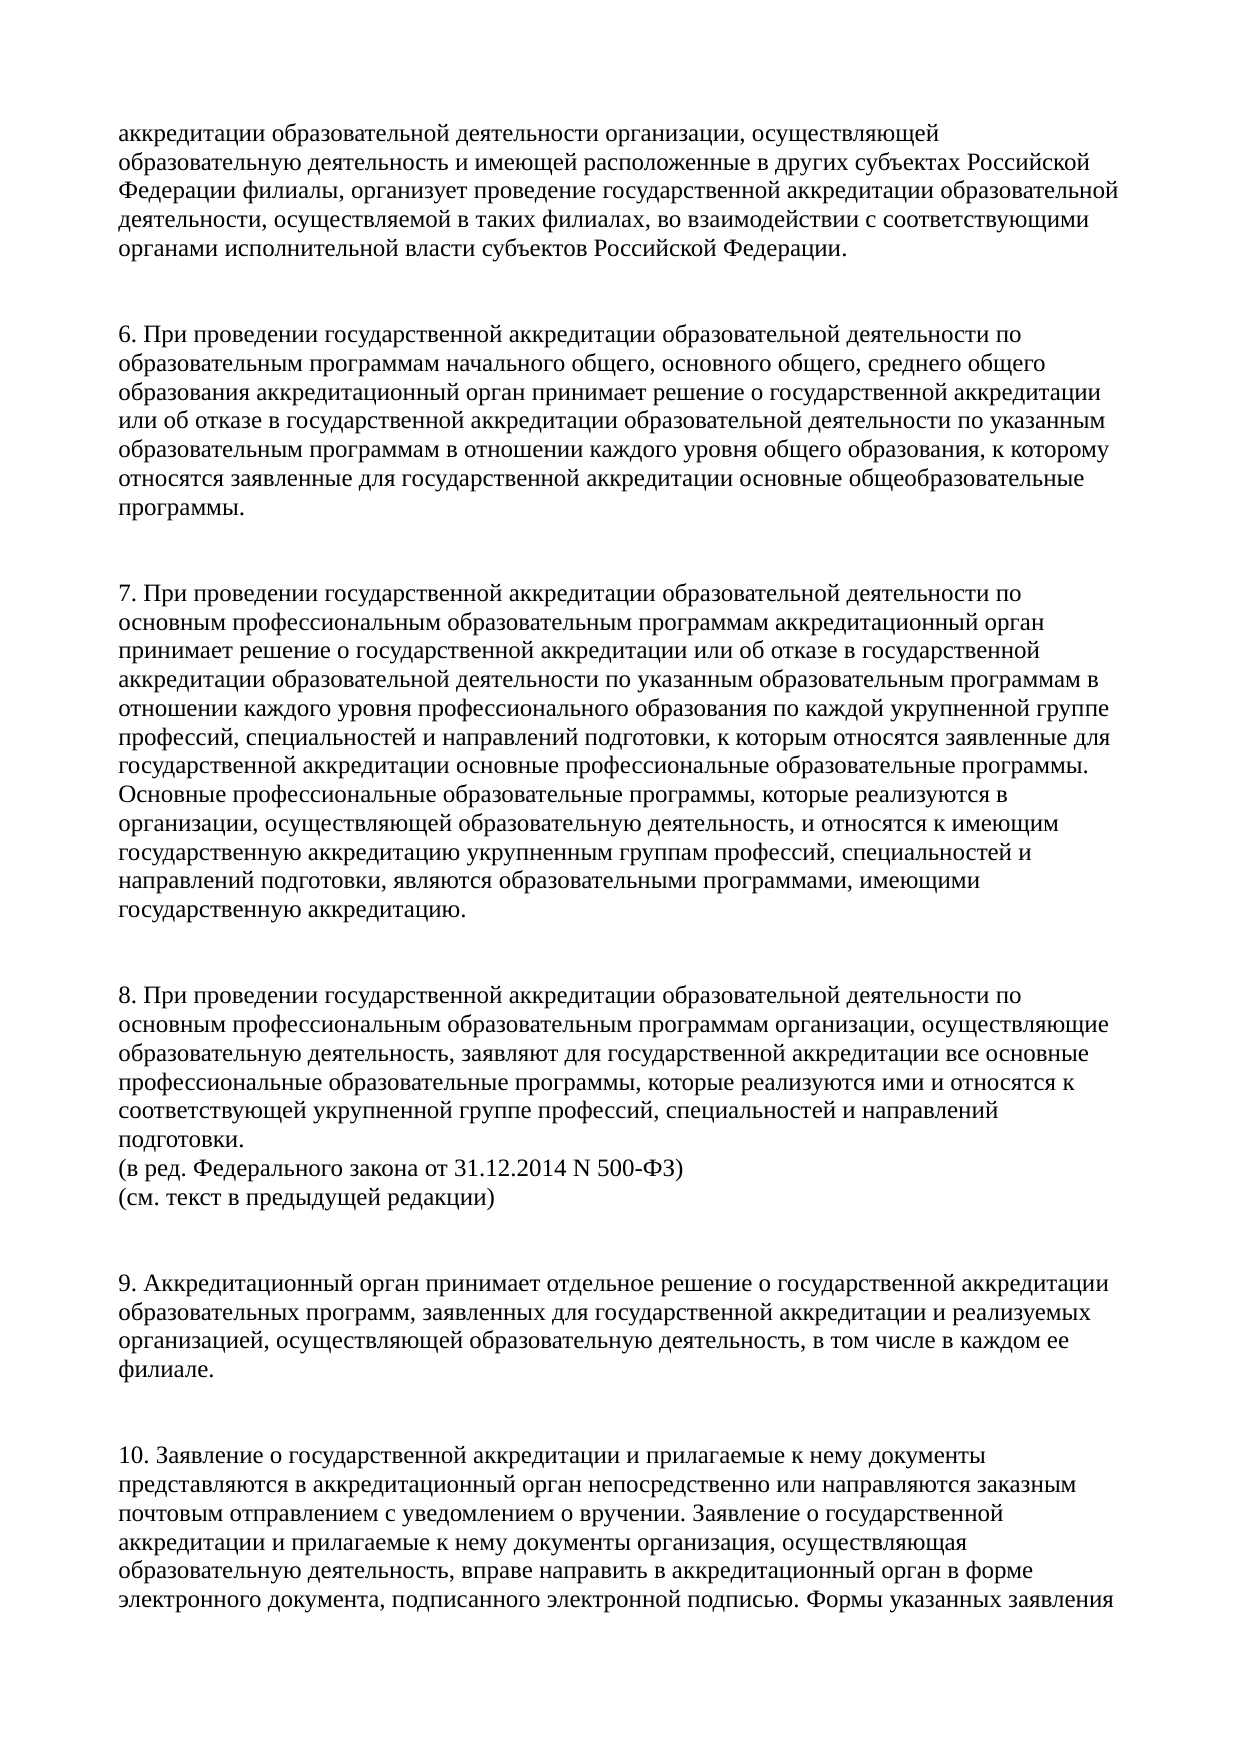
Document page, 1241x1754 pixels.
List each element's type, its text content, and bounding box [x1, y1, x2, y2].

text 9. Аккредитационный орган принимает отдельное решение о государственной аккредитации образовательных программ, заявленных для государственной аккредитации и реализуемых организацией, осуществляющей образовательную деятельность, в том числе в каждом ее филиале. [118, 1268, 1122, 1383]
text (см. текст в предыдущей редакции) [118, 1182, 1122, 1211]
text 10. Заявление о государственной аккредитации и прилагаемые к нему документы представляются в аккредитационный орган непосредственно или направляются заказным почтовым отправлением с уведомлением о вручении. Заявление о государственной аккредитации и прилагаемые к нему документы организация, осуществляющая образовательную деятельность, вправе направить в аккредитационный орган в форме электронного документа, подписанного электронной подписью. Формы указанных заявления [118, 1441, 1122, 1613]
text аккредитации образовательной деятельности организации, осуществляющей образовательную деятельность и имеющей расположенные в других субъектах Российской Федерации филиалы, организует проведение государственной аккредитации образовательной деятельности, осуществляемой в таких филиалах, во взаимодействии с соответствующими органами исполнительной власти субъектов Российской Федерации. [118, 118, 1122, 262]
text 8. При проведении государственной аккредитации образовательной деятельности по основным профессиональным образовательным программам организации, осуществляющие образовательную деятельность, заявляют для государственной аккредитации все основные профессиональные образовательные программы, которые реализуются ими и относятся к соответствующей укрупненной группе профессий, специальностей и направлений подготовки. [118, 981, 1122, 1153]
text 7. При проведении государственной аккредитации образовательной деятельности по основным профессиональным образовательным программам аккредитационный орган принимает решение о государственной аккредитации или об отказе в государственной аккредитации образовательной деятельности по указанным образовательным программам в отношении каждого уровня профессионального образования по каждой укрупненной группе профессий, специальностей и направлений подготовки, к которым относятся заявленные для государственной аккредитации основные профессиональные образовательные программы. Основные профессиональные образовательные программы, которые реализуются в организации, осуществляющей образовательную деятельность, и относятся к имеющим государственную аккредитацию укрупненным группам профессий, специальностей и направлений подготовки, являются образовательными программами, имеющими государственную аккредитацию. [118, 578, 1122, 923]
text (в ред. Федерального закона от 31.12.2014 N 500-ФЗ) [118, 1153, 1122, 1182]
text 6. При проведении государственной аккредитации образовательной деятельности по образовательным программам начального общего, основного общего, среднего общего образования аккредитационный орган принимает решение о государственной аккредитации или об отказе в государственной аккредитации образовательной деятельности по указанным образовательным программам в отношении каждого уровня общего образования, к которому относятся заявленные для государственной аккредитации основные общеобразовательные программы. [118, 319, 1122, 521]
